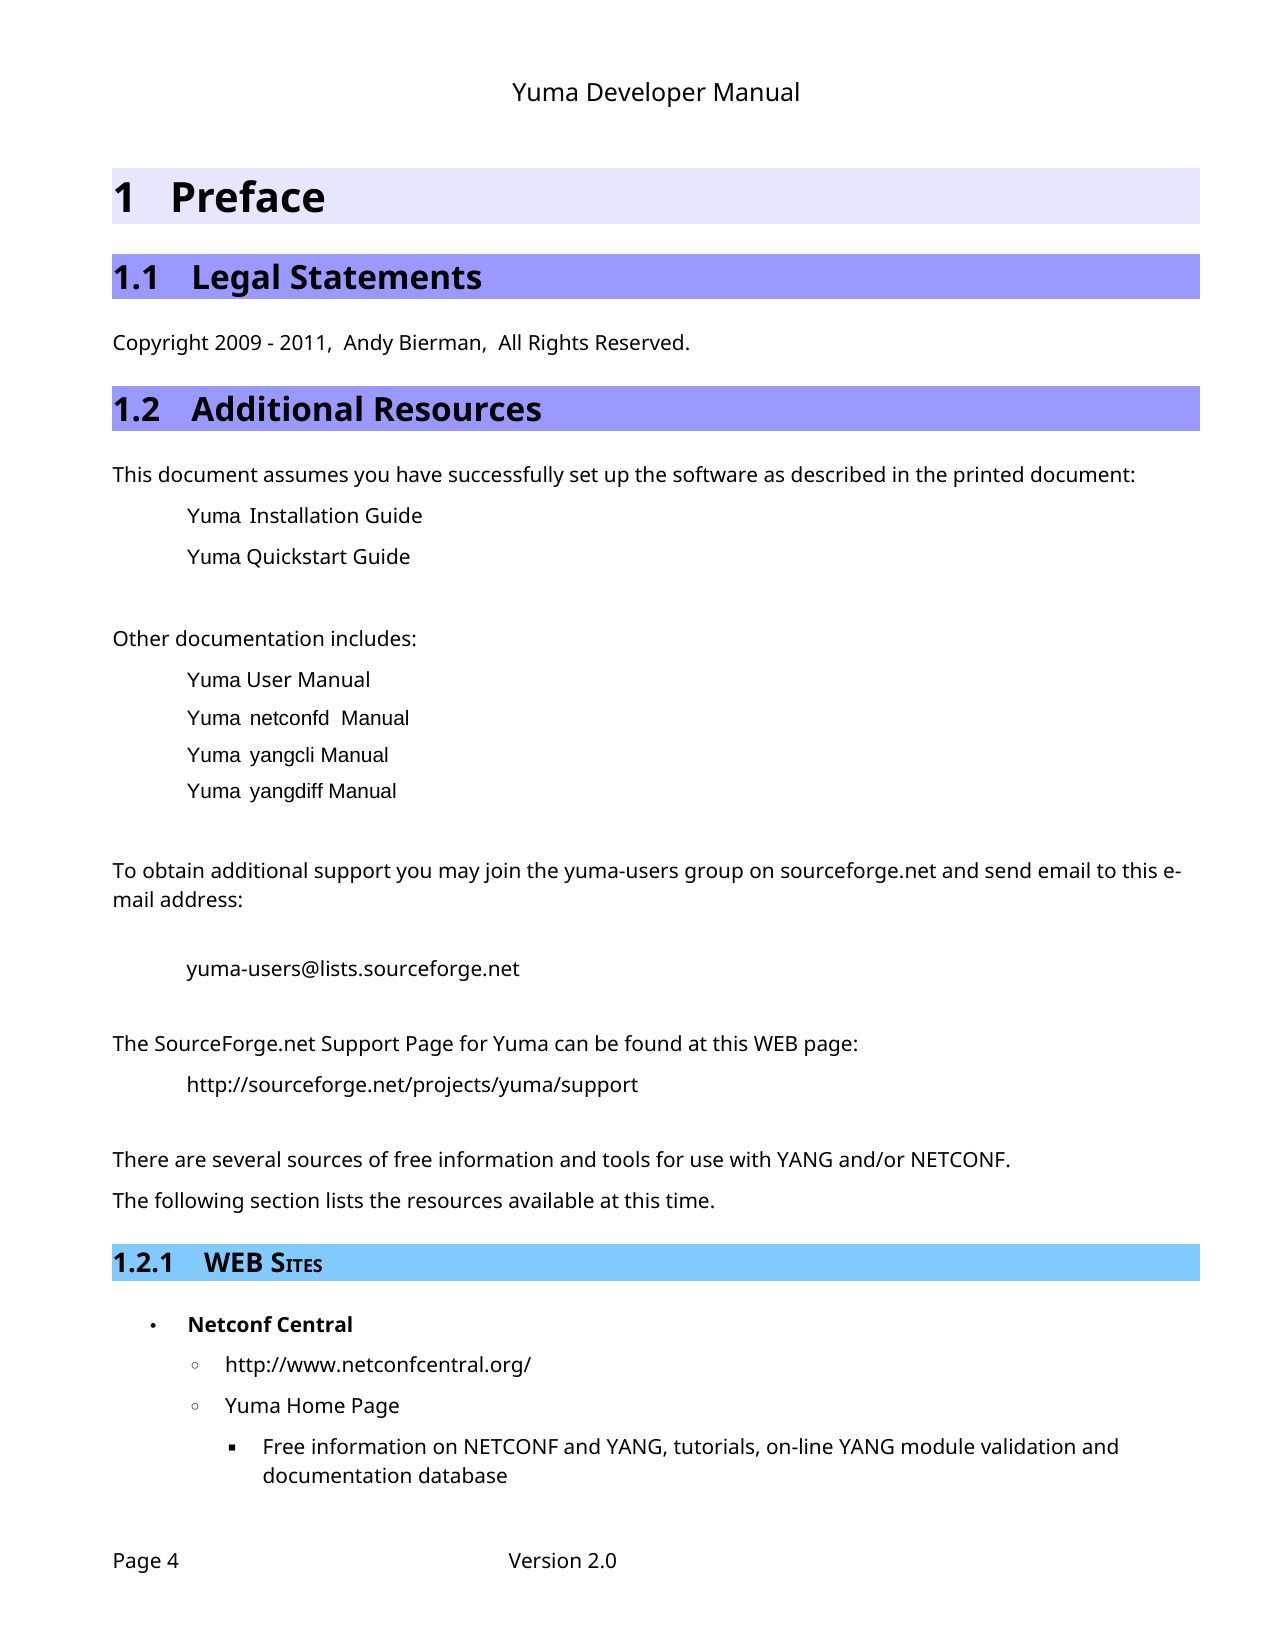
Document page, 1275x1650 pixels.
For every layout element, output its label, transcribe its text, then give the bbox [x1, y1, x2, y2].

text The SourceForge.net Support Page for Yuma can be found at this WEB page: [112, 1029, 1200, 1058]
text Yuma Installation Guide [112, 501, 1200, 530]
text There are several sources of free information and tools for use with YANG and/or NETCONF. [112, 1145, 1200, 1173]
subtitle Preface [112, 168, 1200, 224]
list Free information on NETCONF and YANG, tutorials, on-line YANG module validation and documentation database [225, 1432, 1200, 1489]
text Yuma yangdiff Manual [112, 779, 1200, 803]
subtitle WEB Sites [112, 1244, 1200, 1281]
text Copyright 2009 - 2011, Andy Bierman, All Rights Reserved. [112, 328, 1200, 357]
text Yuma yangcli Manual [112, 742, 1200, 766]
subtitle Legal Statements [112, 254, 1200, 299]
text This document assumes you have successfully set up the software as described in the printed document: [112, 460, 1200, 489]
text yuma-users@lists.sourceforge.net [112, 954, 1200, 983]
text Yuma User Manual [112, 665, 1200, 693]
text To obtain additional support you may join the yuma-users group on sourceforge.net and send email to this e-mail address: [112, 856, 1200, 942]
list http://www.netconfcentral.org/ [187, 1351, 1200, 1379]
text http://sourceforge.net/projects/yuma/support [112, 1070, 1200, 1098]
text Other documentation includes: [112, 624, 1200, 653]
text Yuma netconfd Manual [112, 706, 1200, 730]
list Netconf Central [150, 1310, 1200, 1338]
text The following section lists the resources available at this time. [112, 1186, 1200, 1214]
subtitle Additional Resources [112, 386, 1200, 431]
text Yuma Quickstart Guide [112, 542, 1200, 571]
list Yuma Home Page [187, 1392, 1200, 1420]
